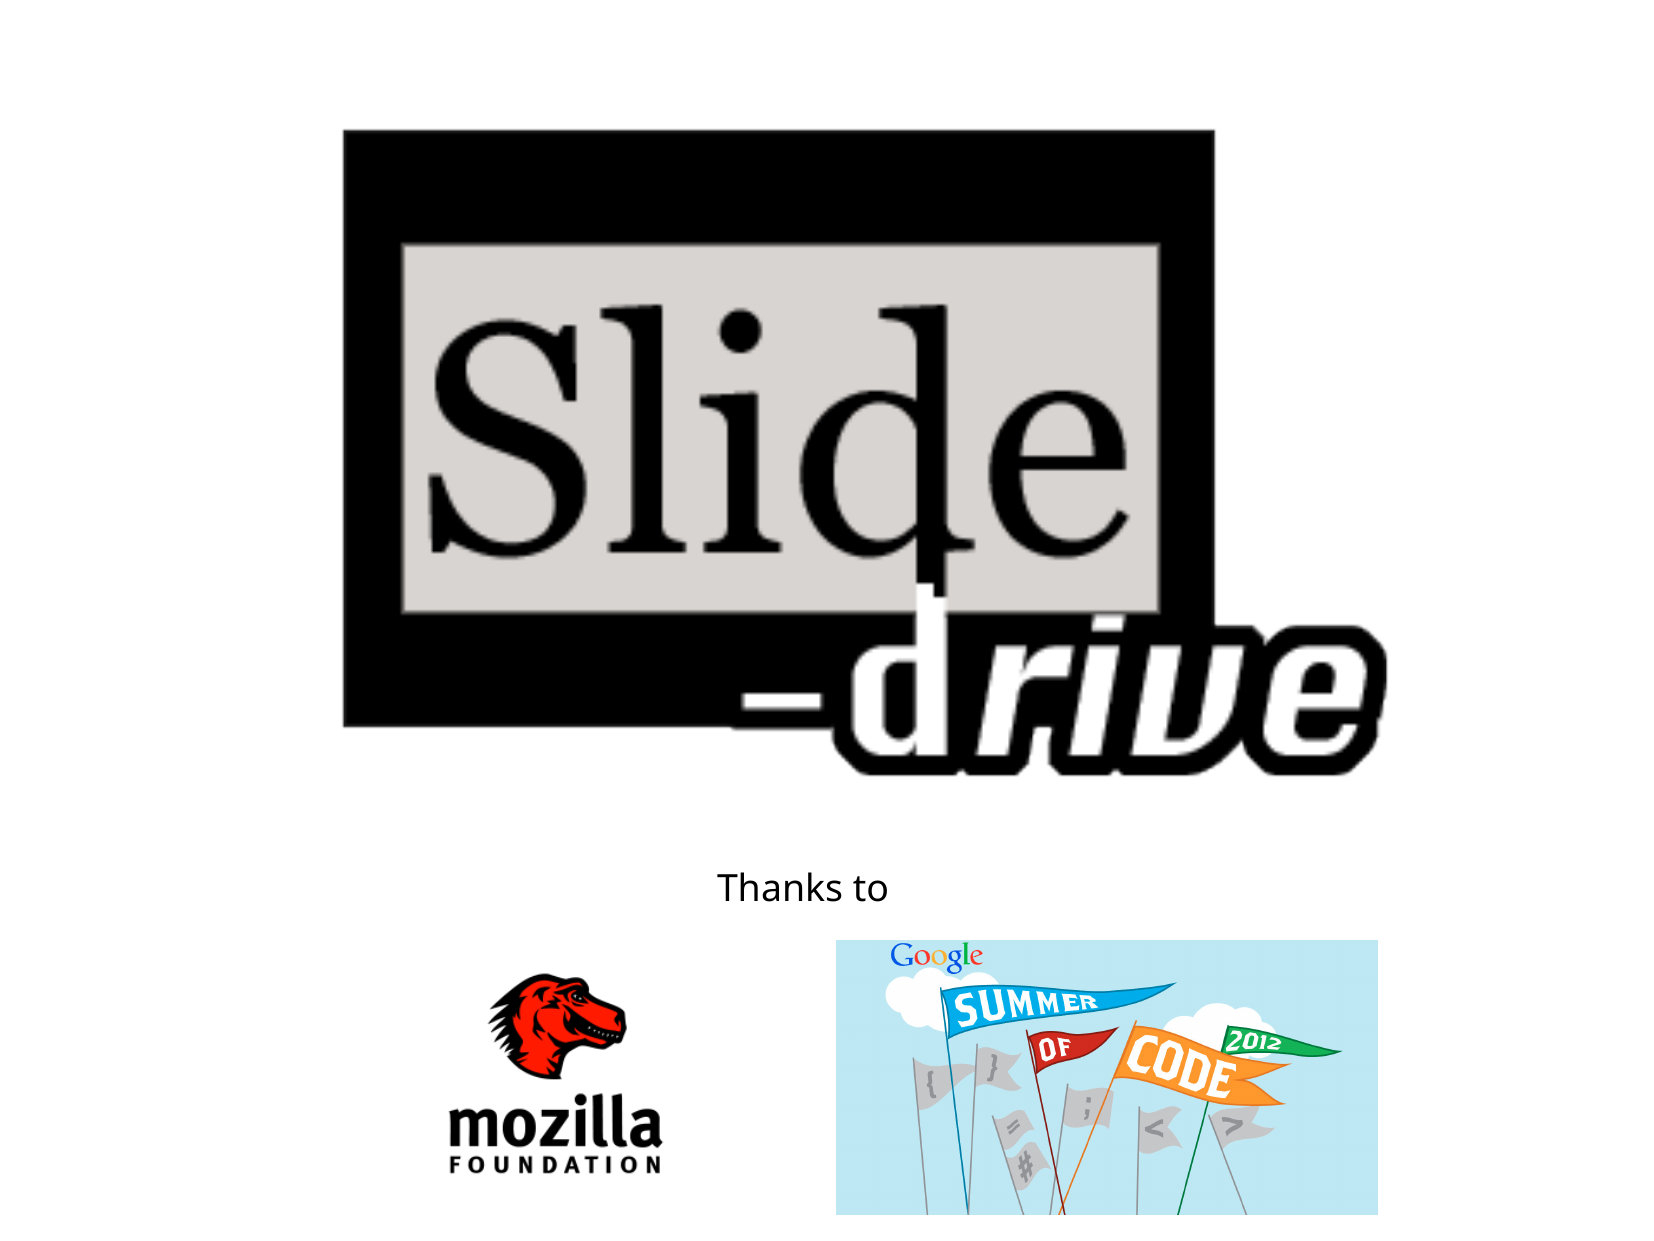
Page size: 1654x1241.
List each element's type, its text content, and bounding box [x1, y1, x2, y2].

picture [836, 940, 1378, 1215]
picture [438, 956, 674, 1192]
picture [306, 79, 1416, 815]
text_box Thanks to [519, 853, 1087, 922]
